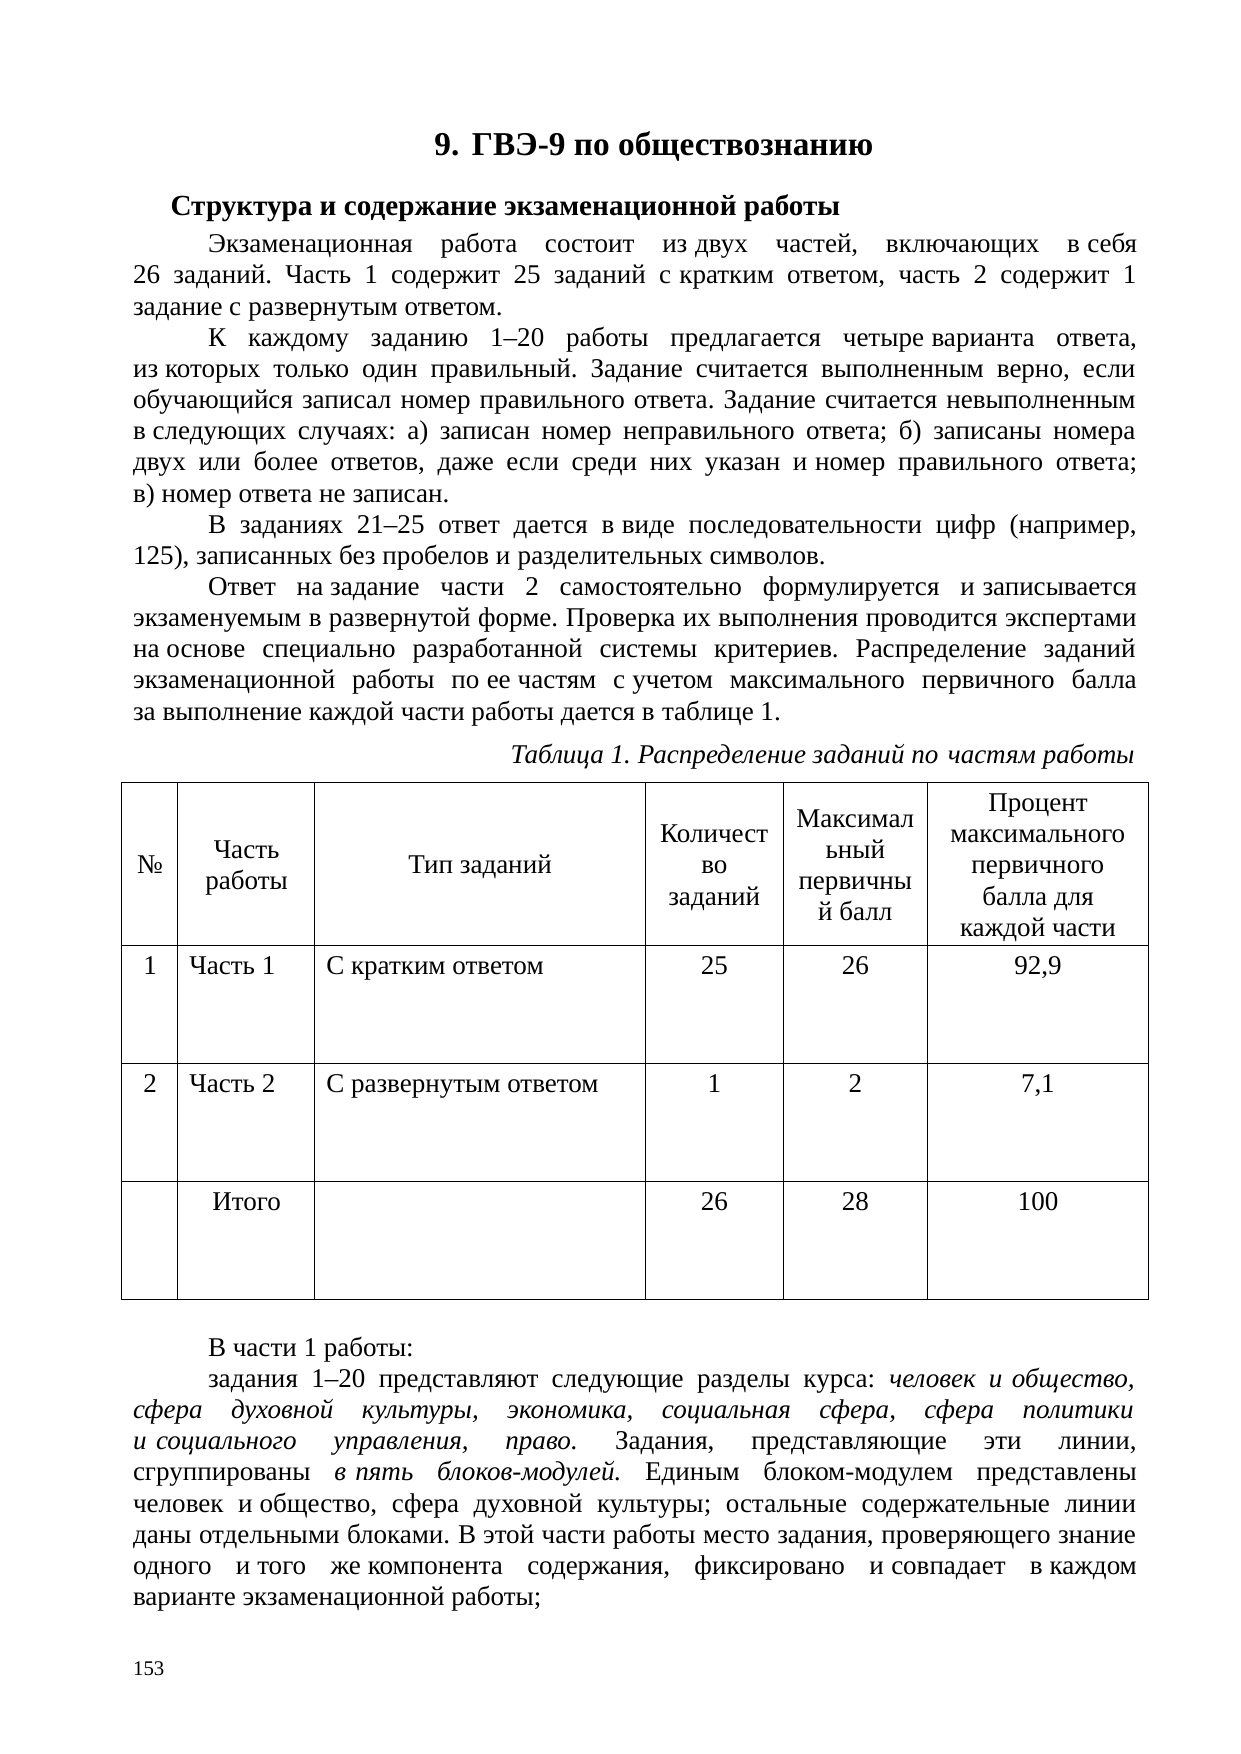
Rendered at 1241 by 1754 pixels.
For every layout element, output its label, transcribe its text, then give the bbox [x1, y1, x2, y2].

table_cell 28 [784, 1182, 927, 1299]
table_cell 92,9 [928, 946, 1148, 1063]
table_cell С кратким ответом [315, 946, 645, 1063]
table_cell 100 [928, 1182, 1148, 1299]
table_cell 1 [122, 946, 177, 1063]
text В заданиях 21–25 ответ дается в виде последовательности цифр (например, 125), записанных без пробелов и разделительных символов. [133, 508, 1137, 570]
table_header Максимальный первичный балл [784, 783, 927, 945]
subtitle ГВЭ-9 по обществознанию [170, 124, 1137, 163]
table_header Тип заданий [315, 783, 645, 945]
table_header № [122, 783, 177, 945]
table_cell 25 [646, 946, 783, 1063]
text К каждому заданию 1–20 работы предлагается четыре варианта ответа, из которых только один правильный. Задание считается выполненным верно, если обучающийся записал номер правильного ответа. Задание считается невыполненным в следующих случаях: а) записан номер неправильного ответа; б) записаны номера двух или более ответов, даже если среди них указан и номер правильного ответа; в) номер ответа не записан. [133, 321, 1137, 508]
table_header Количество заданий [646, 783, 783, 945]
table_cell 26 [646, 1182, 783, 1299]
table_cell С развернутым ответом [315, 1064, 645, 1181]
table_cell Часть 1 [178, 946, 314, 1063]
text Таблица 1. Распределение заданий по частям работы [133, 738, 1137, 769]
text задания 1–20 представляют следующие разделы курса: человек и общество, сфера духовной культуры, экономика, социальная сфера, сфера политики и социального управления, право. Задания, представляющие эти линии, сгруппированы в пять блоков-модулей. Единым блоком-модулем представлены человек и общество, сфера духовной культуры; остальные содержательные линии даны отдельными блоками. В этой части работы место задания, проверяющего знание одного и того же компонента содержания, фиксировано и совпадает в каждом варианте экзаменационной работы; [133, 1362, 1137, 1611]
subtitle Структура и содержание экзаменационной работы [170, 188, 1137, 221]
table_cell Итого [178, 1182, 314, 1299]
table_header Процент максимального первичного балла для каждой части [928, 783, 1148, 945]
text Экзаменационная работа состоит из двух частей, включающих в себя 26 заданий. Часть 1 содержит 25 заданий с кратким ответом, часть 2 содержит 1 задание с развернутым ответом. [133, 227, 1137, 321]
table_cell [122, 1182, 177, 1299]
table_cell 1 [646, 1064, 783, 1181]
table_cell Часть 2 [178, 1064, 314, 1181]
text В части 1 работы: [133, 1331, 1137, 1362]
table_cell [315, 1182, 645, 1299]
table_cell 7,1 [928, 1064, 1148, 1181]
table_cell 2 [784, 1064, 927, 1181]
table_header Часть работы [178, 783, 314, 945]
table_cell 2 [122, 1064, 177, 1181]
table_cell 26 [784, 946, 927, 1063]
text Ответ на задание части 2 самостоятельно формулируется и записывается экзаменуемым в развернутой форме. Проверка их выполнения проводится экспертами на основе специально разработанной системы критериев. Распределение заданий экзаменационной работы по ее частям с учетом максимального первичного балла за выполнение каждой части работы дается в таблице 1. [133, 570, 1137, 726]
